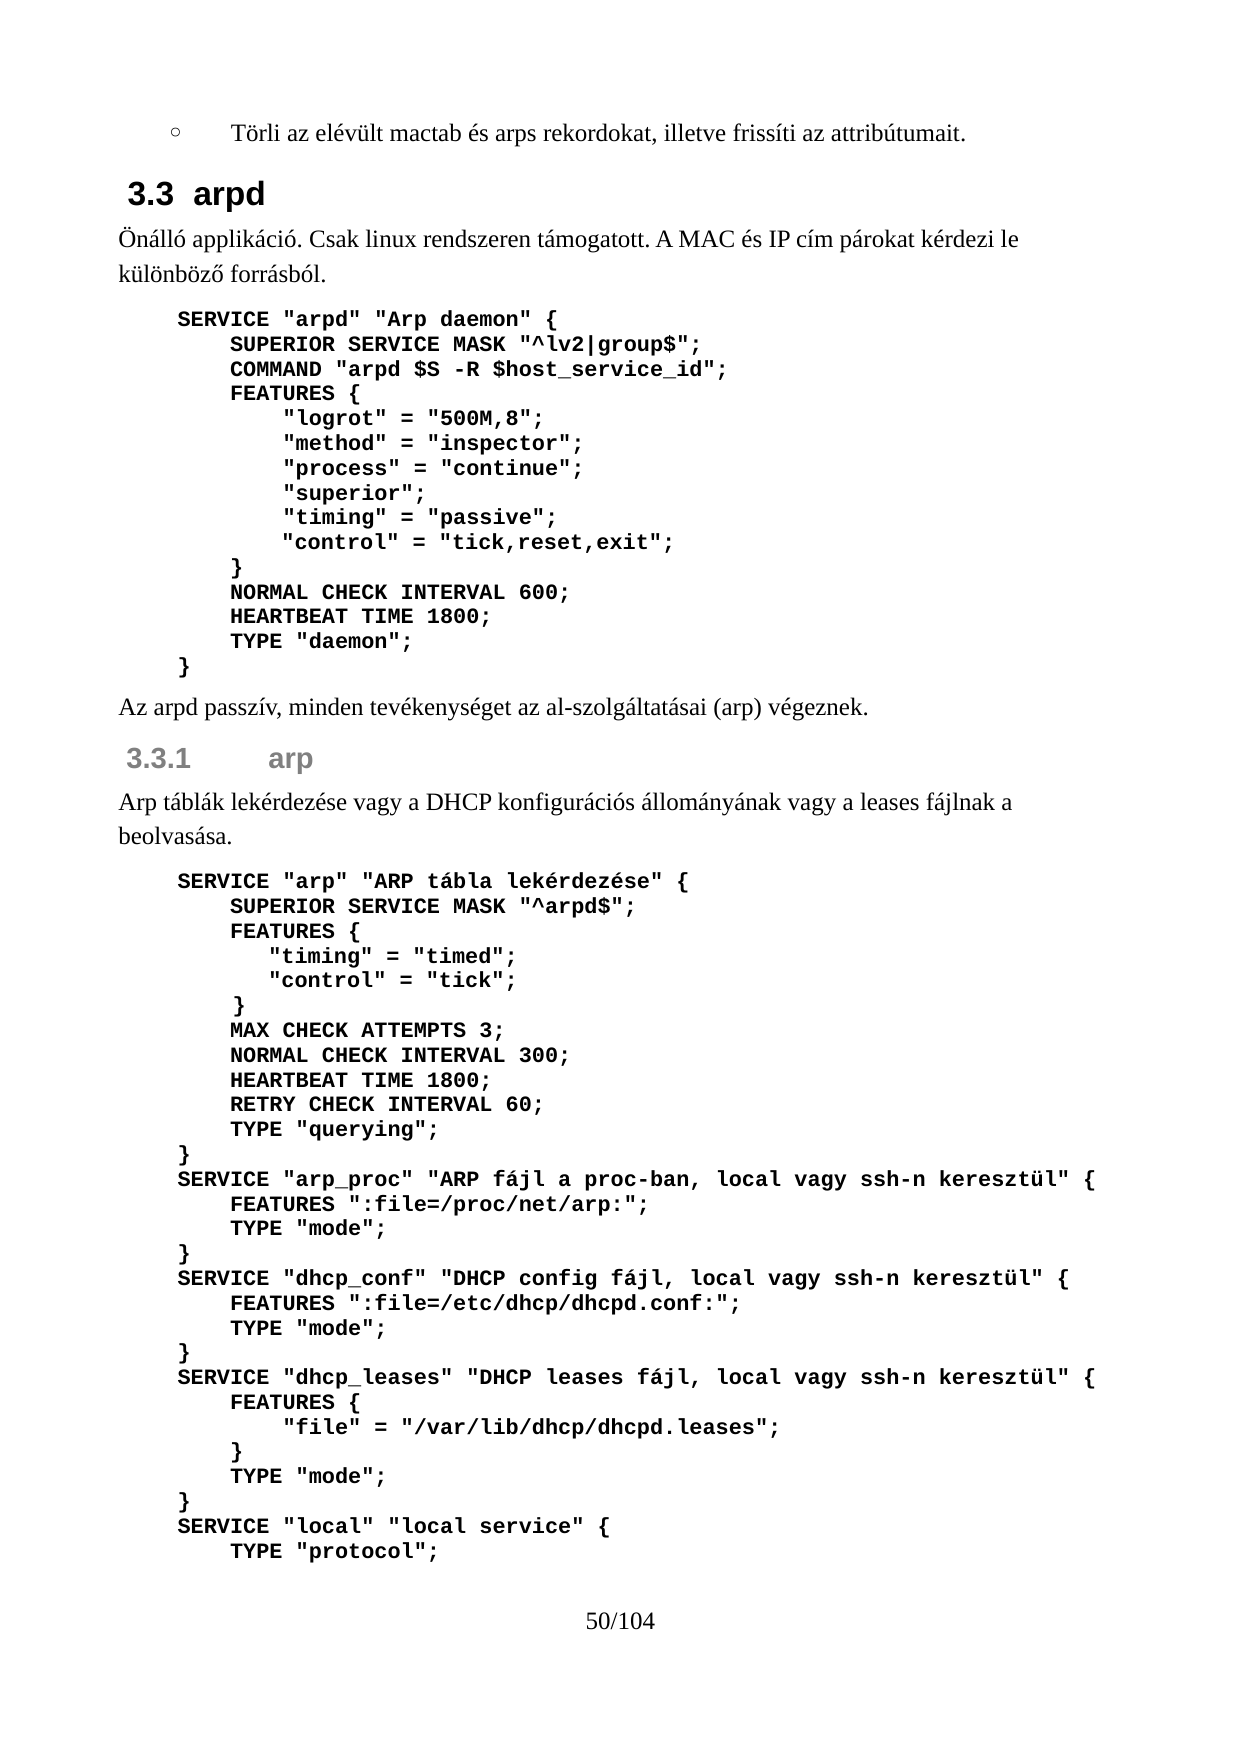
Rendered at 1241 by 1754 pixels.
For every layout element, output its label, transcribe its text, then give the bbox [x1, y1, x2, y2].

subtitle arp [118, 741, 1122, 774]
text Az arpd passzív, minden tevékenységet az al-szolgáltatásai (arp) végeznek. [118, 692, 1122, 721]
text "timing" = "timed"; [177, 945, 1122, 969]
text } MAX CHECK ATTEMPTS 3; NORMAL CHECK INTERVAL 300; HEARTBEAT TIME 1800; RETRY CHECK INTERVAL 60; TYPE "querying"; } [177, 994, 1122, 1168]
text SERVICE "arpd" "Arp daemon" { SUPERIOR SERVICE MASK "^lv2|group$"; COMMAND "arpd $S -R $host_service_id"; FEATURES { "logrot" = "500M,8"; "method" = "inspector"; "process" = "continue"; "superior"; "timing" = "passive"; [177, 308, 1122, 531]
list Törli az elévült mactab és arps rekordokat, illetve frissíti az attribútumait. [165, 118, 1122, 147]
text Arp táblák lekérdezése vagy a DHCP konfigurációs állományának vagy a leases fájlnak a beolvasása. [118, 787, 1122, 850]
text SERVICE "arp_proc" "ARP fájl a proc-ban, local vagy ssh-n keresztül" { FEATURES ":file=/proc/net/arp:"; TYPE "mode"; } SERVICE "dhcp_conf" "DHCP config fájl, local vagy ssh-n keresztül" { FEATURES ":file=/etc/dhcp/dhcpd.conf:"; TYPE "mode"; } SERVICE "dhcp_leases" "DHCP leases fájl, local vagy ssh-n keresztül" { FEATURES { "file" = "/var/lib/dhcp/dhcpd.leases"; } TYPE "mode"; } SERVICE "local" "local service" { TYPE "protocol"; [177, 1168, 1122, 1564]
text "control" = "tick"; [177, 969, 1122, 994]
text "control" = "tick,reset,exit"; } NORMAL CHECK INTERVAL 600; HEARTBEAT TIME 1800; TYPE "daemon"; } [177, 531, 1122, 680]
subtitle arpd [118, 173, 1122, 212]
text Önálló applikáció. Csak linux rendszeren támogatott. A MAC és IP cím párokat kérdezi le különböző forrásból. [118, 224, 1122, 288]
text SERVICE "arp" "ARP tábla lekérdezése" { SUPERIOR SERVICE MASK "^arpd$"; FEATURES { [177, 870, 1122, 945]
